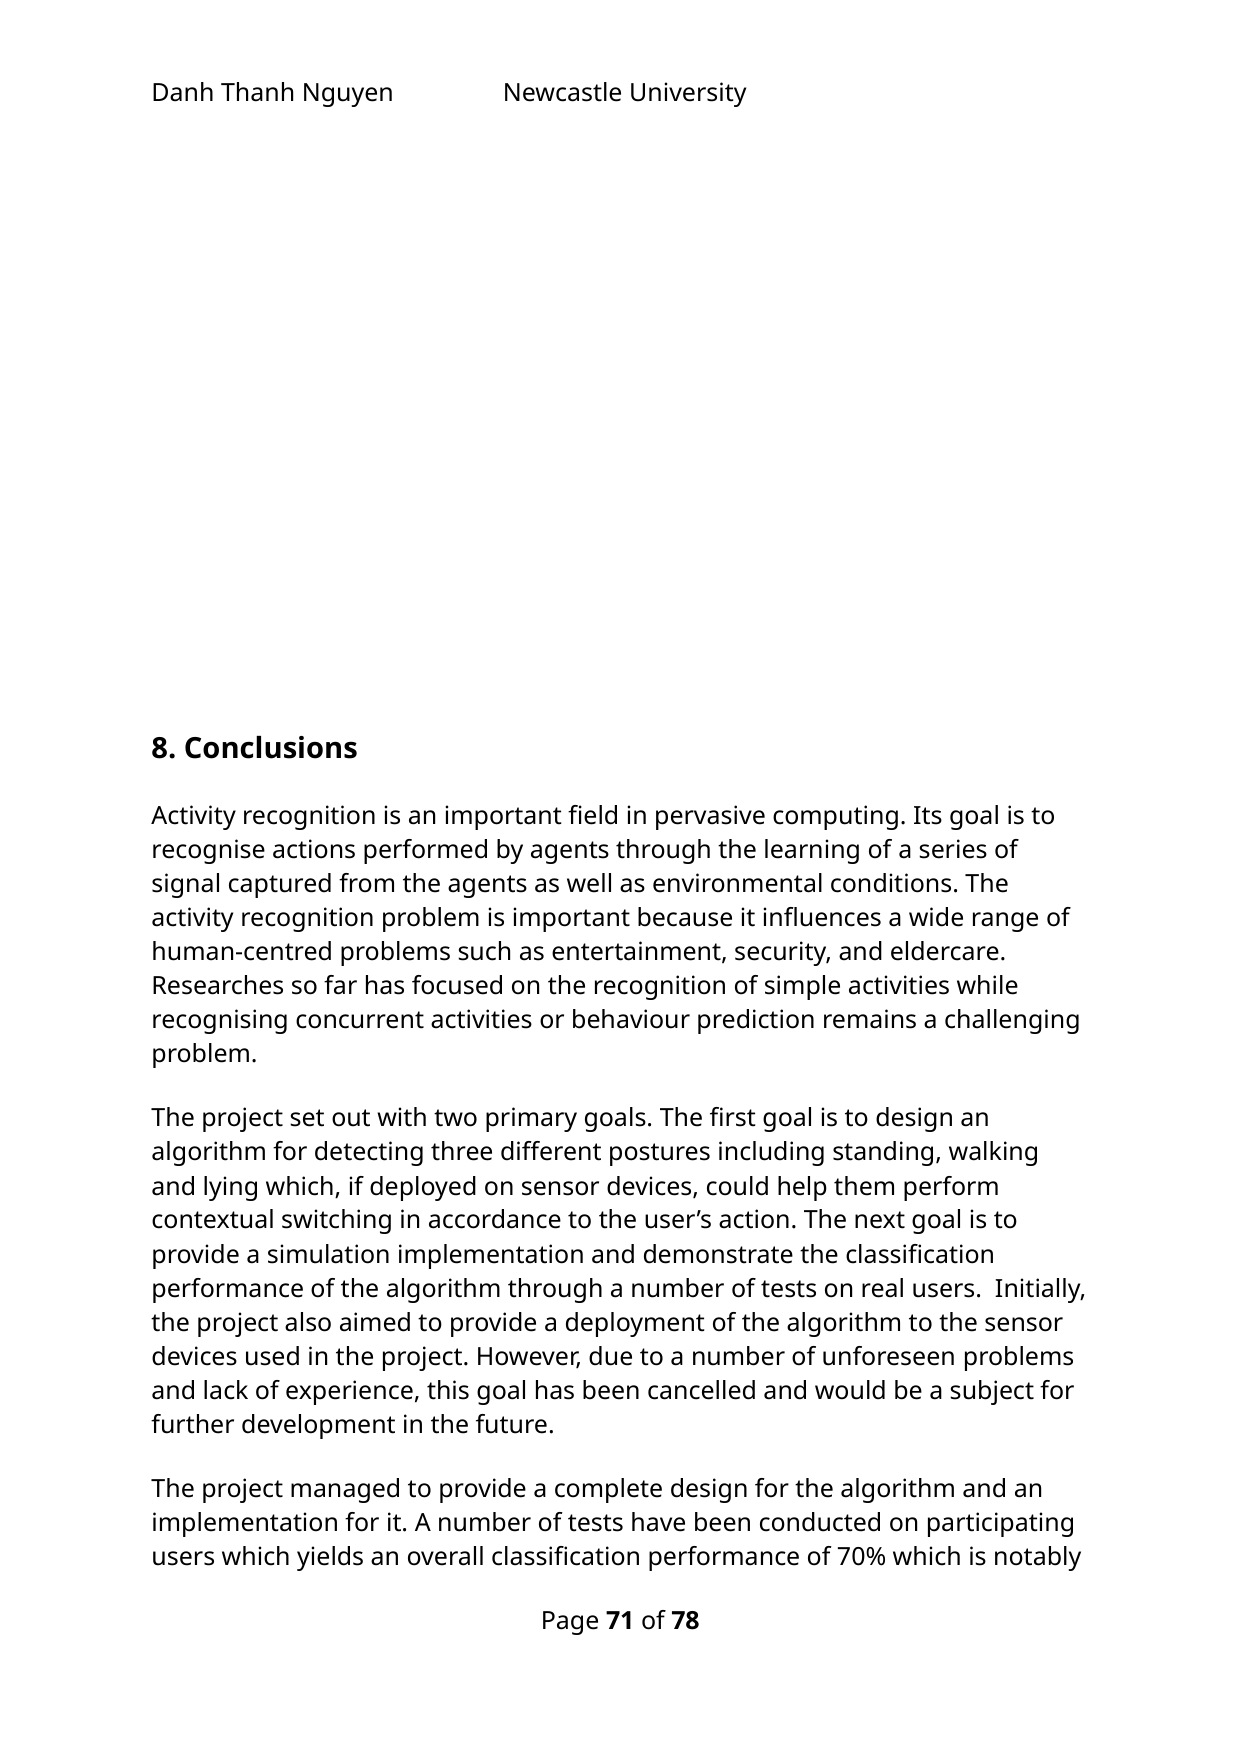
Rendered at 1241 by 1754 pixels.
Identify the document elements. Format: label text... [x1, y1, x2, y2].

text 8. Conclusions [151, 728, 1089, 767]
text Activity recognition is an important field in pervasive computing. Its goal is to recognise actions performed by agents through the learning of a series of signal captured from the agents as well as environmental conditions. The activity recognition problem is important because it influences a wide range of human-centred problems such as entertainment, security, and eldercare. Researches so far has focused on the recognition of simple activities while recognising concurrent activities or behaviour prediction remains a challenging problem. [151, 797, 1089, 1070]
text The project set out with two primary goals. The first goal is to design an algorithm for detecting three different postures including standing, walking and lying which, if deployed on sensor devices, could help them perform contextual switching in accordance to the user’s action. The next goal is to provide a simulation implementation and demonstrate the classification performance of the algorithm through a number of tests on real users. Initially, the project also aimed to provide a deployment of the algorithm to the sensor devices used in the project. However, due to a number of unforeseen problems and lack of experience, this goal has been cancelled and would be a subject for further development in the future. [151, 1100, 1089, 1441]
text The project managed to provide a complete design for the algorithm and an implementation for it. A number of tests have been conducted on participating users which yields an overall classification performance of 70% which is notably [151, 1471, 1089, 1573]
